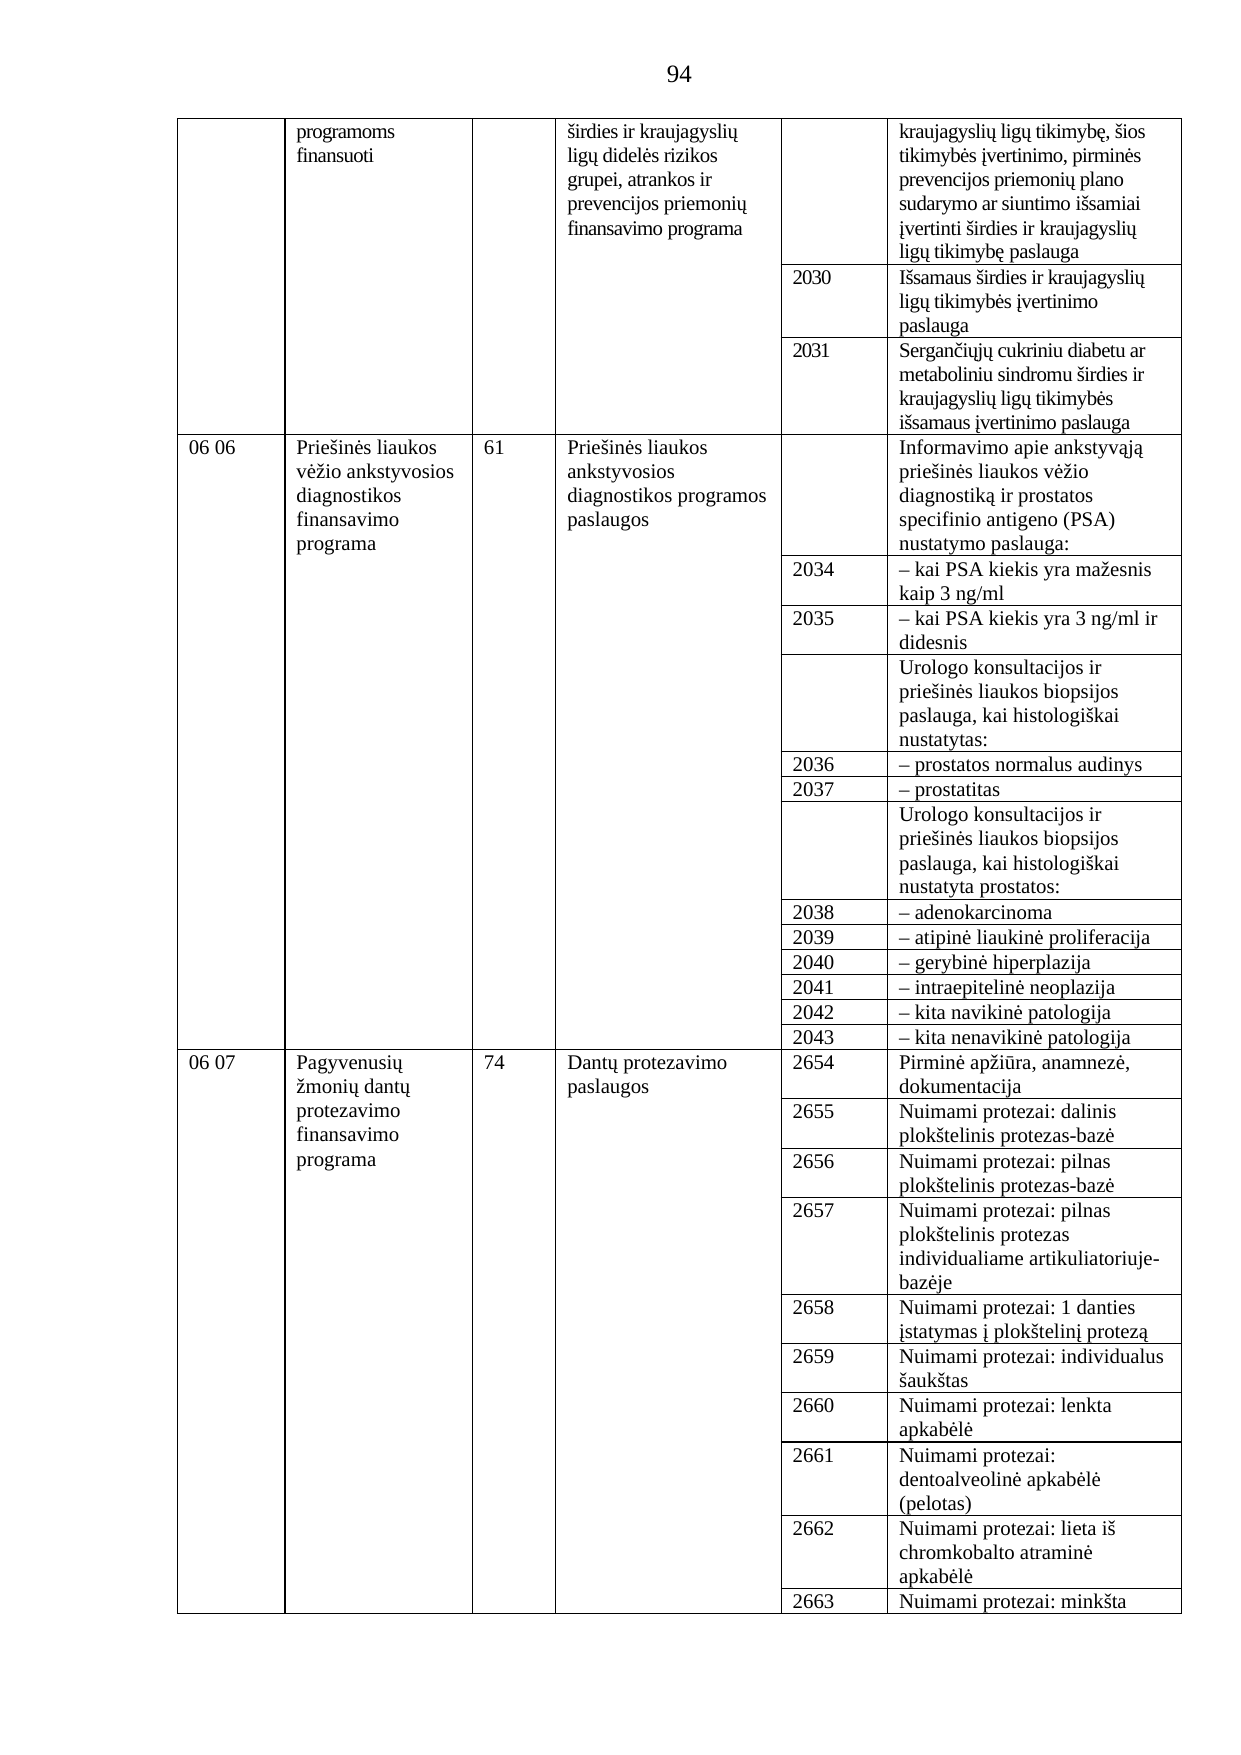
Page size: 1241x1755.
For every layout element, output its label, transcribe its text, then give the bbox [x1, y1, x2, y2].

table_cell 2031 [782, 338, 887, 434]
table_cell Pirminė apžiūra, anamnezė, dokumentacija [888, 1050, 1181, 1098]
table_cell – kita navikinė patologija [888, 1000, 1181, 1024]
table_cell – kita nenavikinė patologija [888, 1025, 1181, 1049]
table_cell 2034 [782, 556, 887, 604]
table_cell Priešinės liaukos ankstyvosios diagnostikos programos paslaugos [556, 435, 781, 1049]
table_cell Nuimami protezai: dentoalveolinė apkabėlė (pelotas) [888, 1443, 1181, 1515]
table_cell 2659 [782, 1344, 887, 1392]
table_cell 2656 [782, 1149, 887, 1197]
table_cell 2040 [782, 950, 887, 974]
table_cell [782, 802, 887, 898]
table_cell 06 06 [178, 435, 284, 1049]
table_cell Nuimami protezai: minkšta [888, 1589, 1181, 1613]
table_cell 2657 [782, 1198, 887, 1294]
table_cell [782, 655, 887, 751]
table_cell Nuimami protezai: individualus šaukštas [888, 1344, 1181, 1392]
table_cell Sergančiųjų cukriniu diabetu ar metaboliniu sindromu širdies ir kraujagyslių ligų tikimybės išsamaus įvertinimo paslauga [888, 338, 1181, 434]
table_cell Priešinės liaukos vėžio ankstyvosios diagnostikos finansavimo programa [286, 435, 472, 1049]
table_cell 2654 [782, 1050, 887, 1098]
table_cell Nuimami protezai: lieta iš chromkobalto atraminė apkabėlė [888, 1516, 1181, 1588]
table_cell 2661 [782, 1443, 887, 1515]
table_cell [178, 119, 284, 434]
table_cell 2039 [782, 925, 887, 949]
table_cell 2041 [782, 975, 887, 999]
table_cell 2655 [782, 1099, 887, 1147]
table_cell – adenokarcinoma [888, 900, 1181, 924]
table_cell – intraepitelinė neoplazija [888, 975, 1181, 999]
table_cell Nuimami protezai: 1 danties įstatymas į plokštelinį protezą [888, 1295, 1181, 1343]
table_cell 2035 [782, 606, 887, 654]
table_cell širdies ir kraujagyslių ligų didelės rizikos grupei, atrankos ir prevencijos priemonių finansavimo programa [556, 119, 781, 434]
table_cell Pagyvenusių žmonių dantų protezavimo finansavimo programa [286, 1050, 472, 1613]
table_cell 2658 [782, 1295, 887, 1343]
table_cell Informavimo apie ankstyvąją priešinės liaukos vėžio diagnostiką ir prostatos specifinio antigeno (PSA) nustatymo paslauga: [888, 435, 1181, 555]
table_cell [782, 435, 887, 555]
table_cell Nuimami protezai: pilnas plokštelinis protezas individualiame artikuliatoriuje-bazėje [888, 1198, 1181, 1294]
table_cell – kai PSA kiekis yra 3 ng/ml ir didesnis [888, 606, 1181, 654]
table_cell 61 [473, 435, 555, 1049]
table_cell – gerybinė hiperplazija [888, 950, 1181, 974]
table_cell 2662 [782, 1516, 887, 1588]
table_cell – kai PSA kiekis yra mažesnis kaip 3 ng/ml [888, 556, 1181, 604]
table_cell [473, 119, 555, 434]
table_cell – atipinė liaukinė proliferacija [888, 925, 1181, 949]
table_cell kraujagyslių ligų tikimybę, šios tikimybės įvertinimo, pirminės prevencijos priemonių plano sudarymo ar siuntimo išsamiai įvertinti širdies ir kraujagyslių ligų tikimybę paslauga [888, 119, 1181, 263]
table_cell – prostatitas [888, 777, 1181, 801]
table_cell – prostatos normalus audinys [888, 752, 1181, 776]
table_cell Urologo konsultacijos ir priešinės liaukos biopsijos paslauga, kai histologiškai nustatyta prostatos: [888, 802, 1181, 898]
table_cell 2660 [782, 1393, 887, 1441]
table_cell [782, 119, 887, 263]
table_cell 06 07 [178, 1050, 284, 1613]
table_cell 2043 [782, 1025, 887, 1049]
table_cell 2042 [782, 1000, 887, 1024]
table_cell Dantų protezavimo paslaugos [556, 1050, 781, 1613]
table_cell 2663 [782, 1589, 887, 1613]
table_cell Nuimami protezai: lenkta apkabėlė [888, 1393, 1181, 1441]
table_cell programoms finansuoti [286, 119, 472, 434]
table_cell Išsamaus širdies ir kraujagyslių ligų tikimybės įvertinimo paslauga [888, 265, 1181, 337]
table_cell 2036 [782, 752, 887, 776]
table_cell Nuimami protezai: dalinis plokštelinis protezas-bazė [888, 1099, 1181, 1147]
table_cell 2038 [782, 900, 887, 924]
table_cell 2030 [782, 265, 887, 337]
table_cell 74 [473, 1050, 555, 1613]
table_cell Urologo konsultacijos ir priešinės liaukos biopsijos paslauga, kai histologiškai nustatytas: [888, 655, 1181, 751]
table_cell 2037 [782, 777, 887, 801]
table_cell Nuimami protezai: pilnas plokštelinis protezas-bazė [888, 1149, 1181, 1197]
